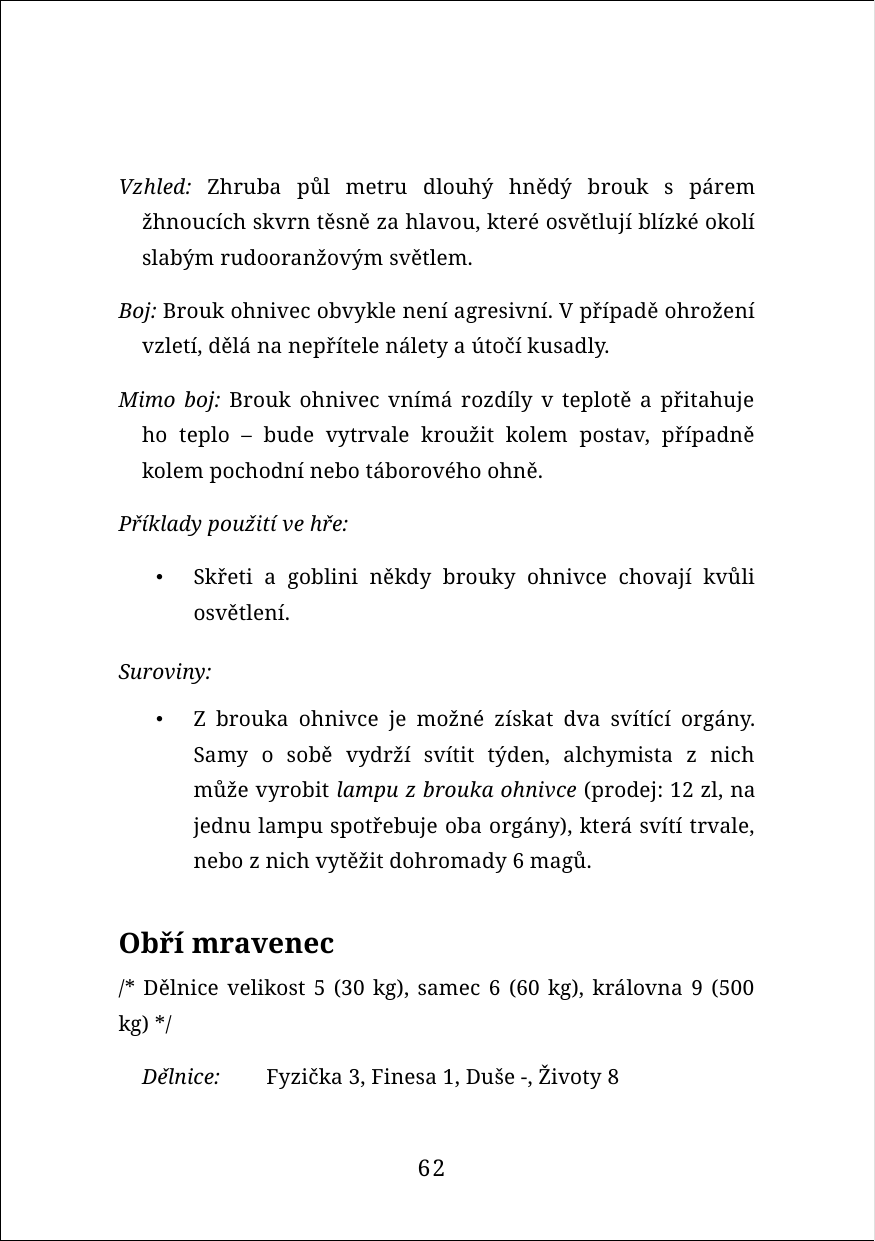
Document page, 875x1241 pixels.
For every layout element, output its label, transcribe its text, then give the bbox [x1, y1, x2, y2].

text Suroviny: [118, 657, 756, 685]
text /* Dělnice velikost 5 (30 kg), samec 6 (60 kg), královna 9 (500 kg) */ [118, 973, 756, 1037]
text Boj: Brouk ohnivec obvykle není agresivní. V případě ohrožení vzletí, dělá na nepřítele nálety a útočí kusadly. [118, 296, 756, 360]
text Dělnice: Fyzička 3, Finesa 1, Duše -, Životy 8 [142, 1062, 756, 1091]
list Z brouka ohnivce je možné získat dva svítící orgány. Samy o sobě vydrží svítit týden, alchymista z nich může vyrobit lampu z brouka ohnivce (prodej: 12 zl, na jednu lampu spotřebuje oba orgány), která svítí trvale, nebo z nich vytěžit dohromady 6 magů. [156, 704, 756, 875]
list Skřeti a goblini někdy brouky ohnivce chovají kvůli osvětlení. [156, 562, 756, 626]
text Mimo boj: Brouk ohnivec vnímá rozdíly v teplotě a přitahuje ho teplo – bude vytrvale kroužit kolem postav, případně kolem pochodní nebo táborového ohně. [118, 385, 756, 484]
text Příklady použití ve hře: [118, 509, 756, 537]
text Vzhled: Zhruba půl metru dlouhý hnědý brouk s párem žhnoucích skvrn těsně za hlavou, které osvětlují blízké okolí slabým rudooranžovým světlem. [118, 172, 756, 271]
subtitle Obří mravenec [118, 923, 756, 962]
